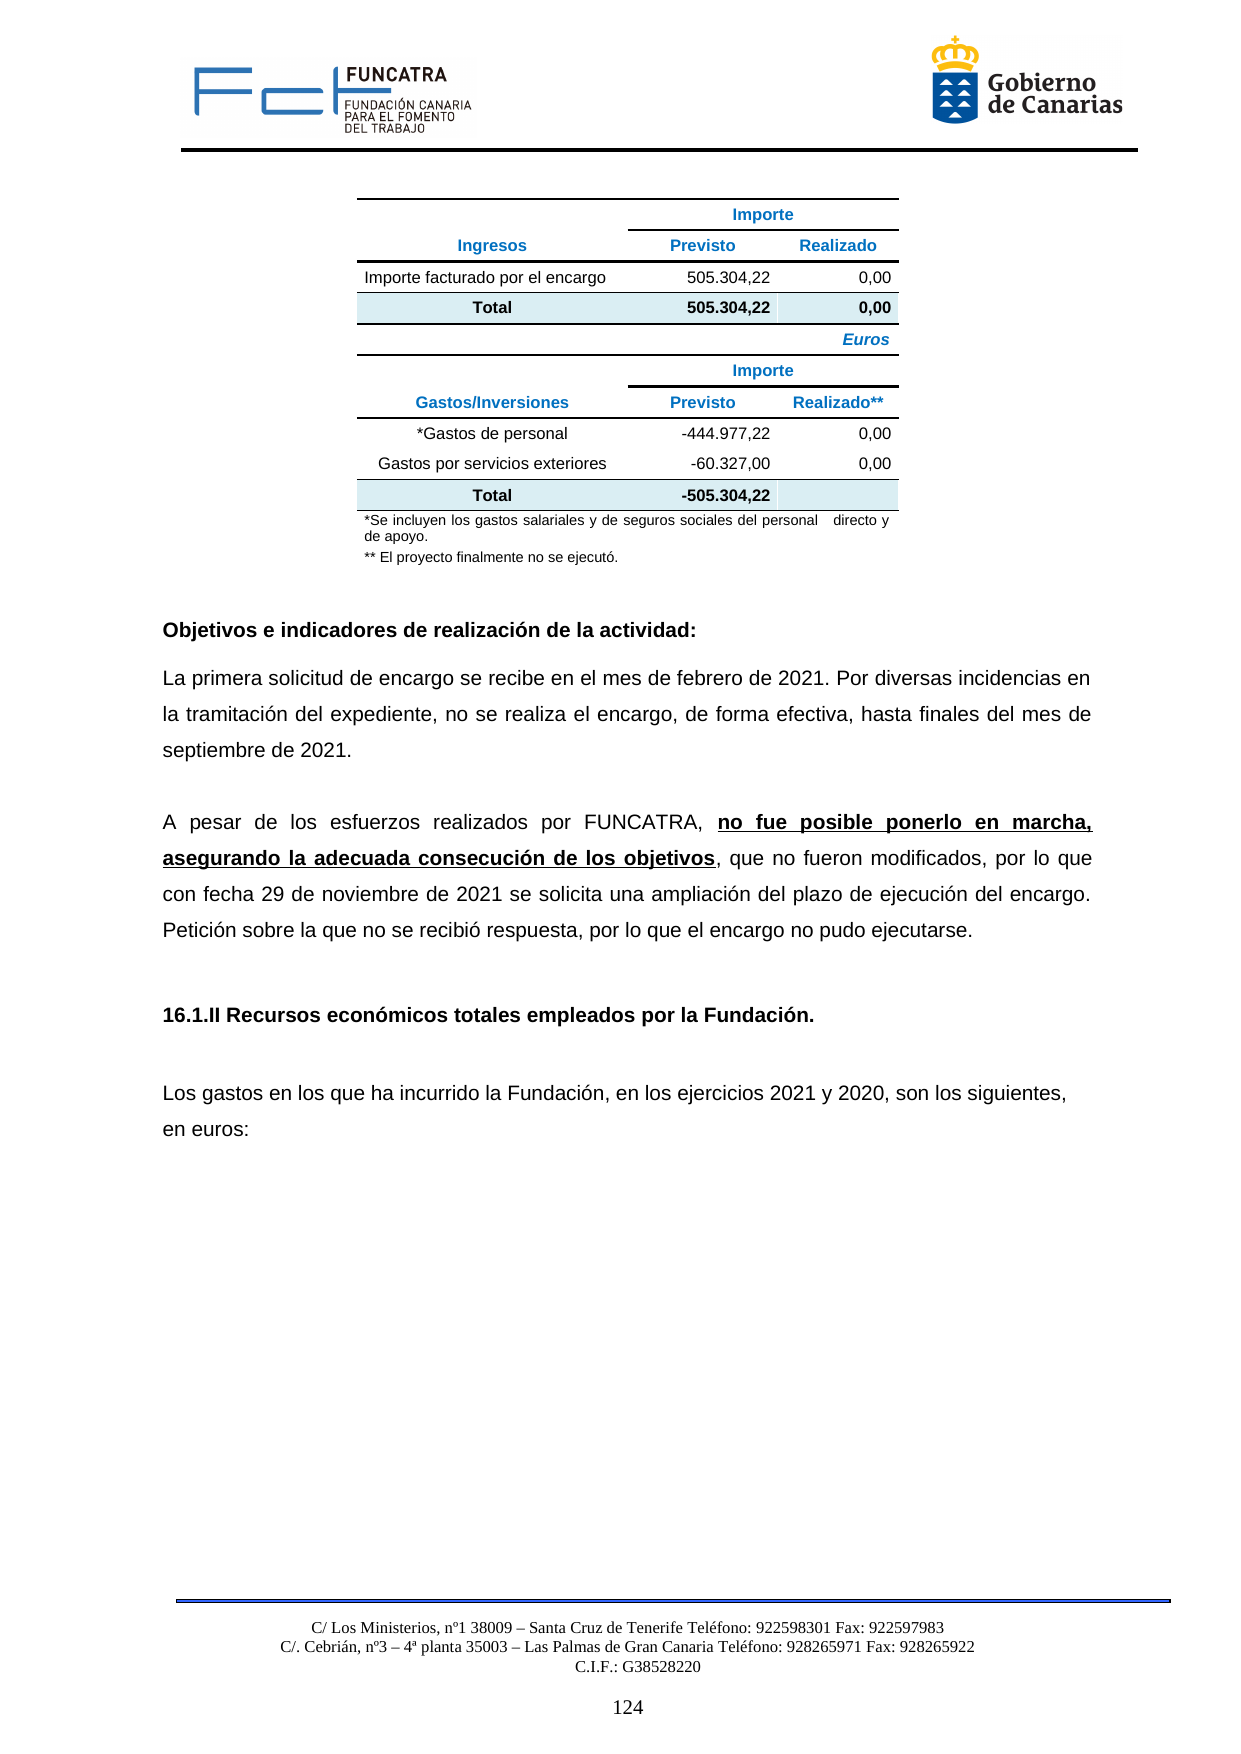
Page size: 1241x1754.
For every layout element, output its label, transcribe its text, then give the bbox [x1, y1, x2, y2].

table_cell Previsto [628, 231, 777, 260]
table_cell Importe [628, 356, 898, 385]
table_cell 0,00 [778, 293, 898, 323]
table_cell -60.327,00 [628, 448, 777, 479]
table_cell Euros [778, 325, 898, 354]
table_cell Total [357, 480, 628, 510]
table_cell [357, 356, 628, 385]
table_cell Gastos por servicios exteriores [357, 448, 628, 479]
text Los gastos en los que ha incurrido la Fundación, en los ejercicios 2021 y 2020, son los siguientes, en euros: [162, 1081, 1093, 1141]
table_cell 0,00 [778, 448, 898, 479]
table_cell *Gastos de personal [357, 419, 628, 448]
table_cell 505.304,22 [628, 263, 777, 292]
table_cell [357, 325, 628, 354]
table_cell 0,00 [778, 263, 898, 292]
table_cell Total [357, 293, 628, 323]
text Objetivos e indicadores de realización de la actividad: [162, 618, 1093, 642]
table_cell 0,00 [778, 419, 898, 448]
table_cell Gastos/Inversiones [357, 385, 628, 417]
table_cell Previsto [628, 388, 777, 417]
table_cell -505.304,22 [628, 480, 777, 510]
table_cell -444.977,22 [628, 419, 777, 448]
text A pesar de los esfuerzos realizados por FUNCATRA, no fue posible ponerlo en marcha, asegurando la adecuada consecución de los objetivos, que no fueron modificados, por lo que con fecha 29 de noviembre de 2021 se solicita una ampliación del plazo de ejecución del encargo. Petición sobre la que no se recibió respuesta, por lo que el encargo no pudo ejecutarse. [162, 810, 1093, 942]
picture [931, 35, 1123, 124]
table_cell Importe facturado por el encargo [357, 263, 628, 292]
table_cell 505.304,22 [628, 293, 777, 323]
table_header [357, 200, 628, 229]
text La primera solicitud de encargo se recibe en el mes de febrero de 2021. Por diversas incidencias en la tramitación del expediente, no se realiza el encargo, de forma efectiva, hasta finales del mes de septiembre de 2021. [162, 666, 1093, 762]
table_cell *Se incluyen los gastos salariales y de seguros sociales del personal directo y de apoyo. [357, 511, 898, 545]
picture [180, 57, 477, 138]
table_cell Realizado** [778, 388, 898, 417]
table_cell Ingresos [357, 229, 628, 260]
table_header Importe [628, 200, 898, 229]
table_cell [778, 480, 898, 510]
table_cell ** El proyecto finalmente no se ejecutó. [357, 545, 898, 570]
table_cell [628, 325, 777, 354]
subtitle 16.1.II Recursos económicos totales empleados por la Fundación. [162, 1002, 1093, 1026]
table_cell Realizado [778, 231, 898, 260]
